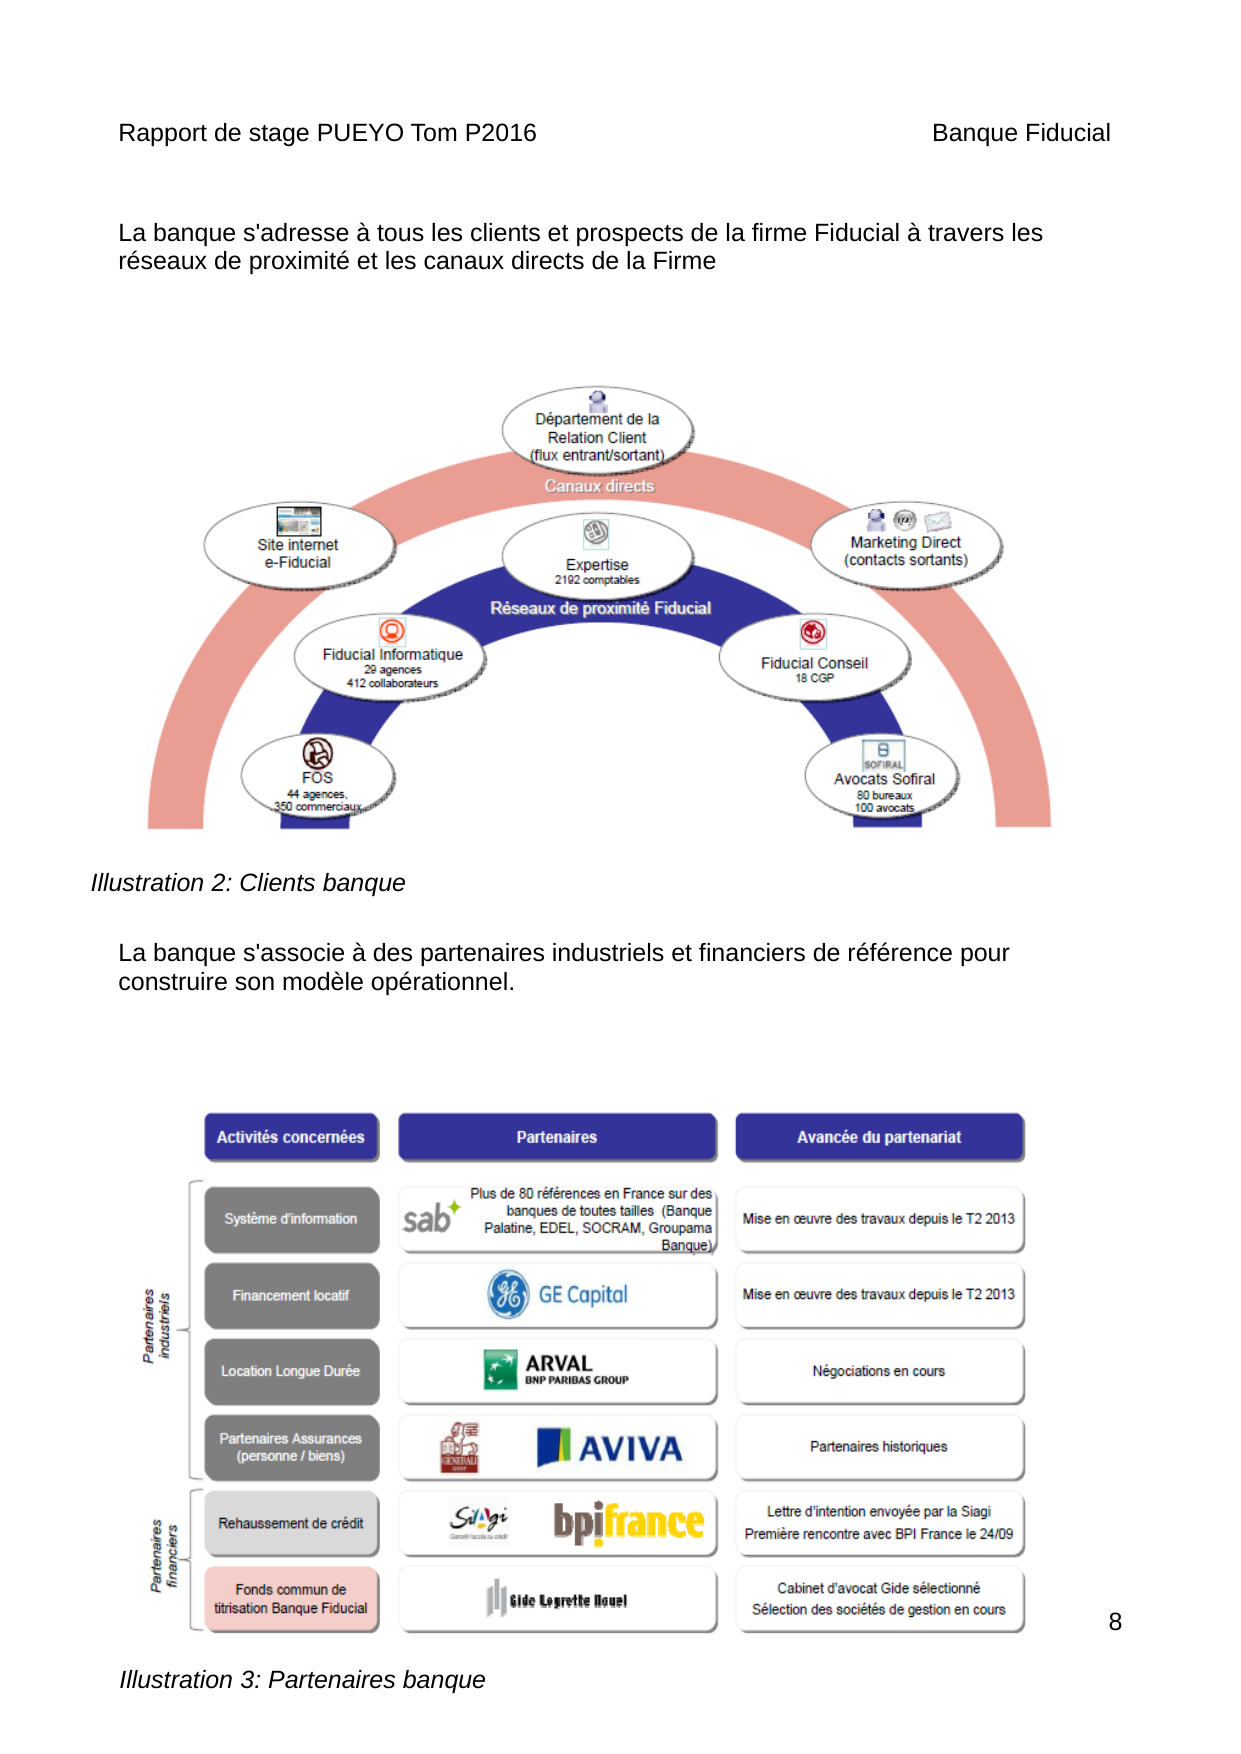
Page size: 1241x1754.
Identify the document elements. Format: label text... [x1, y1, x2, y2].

text Illustration 2: Clients banque [90, 868, 1094, 897]
text Illustration 3: Partenaires banque [119, 1665, 1046, 1693]
picture [90, 356, 1095, 868]
text La banque s'associe à des partenaires industriels et financiers de référence pour construire son modèle opérationnel. [118, 938, 1122, 995]
text La banque s'adresse à tous les clients et prospects de la firme Fiducial à travers les réseaux de proximité et les canaux directs de la Firme [118, 218, 1122, 275]
picture [119, 1102, 1047, 1665]
